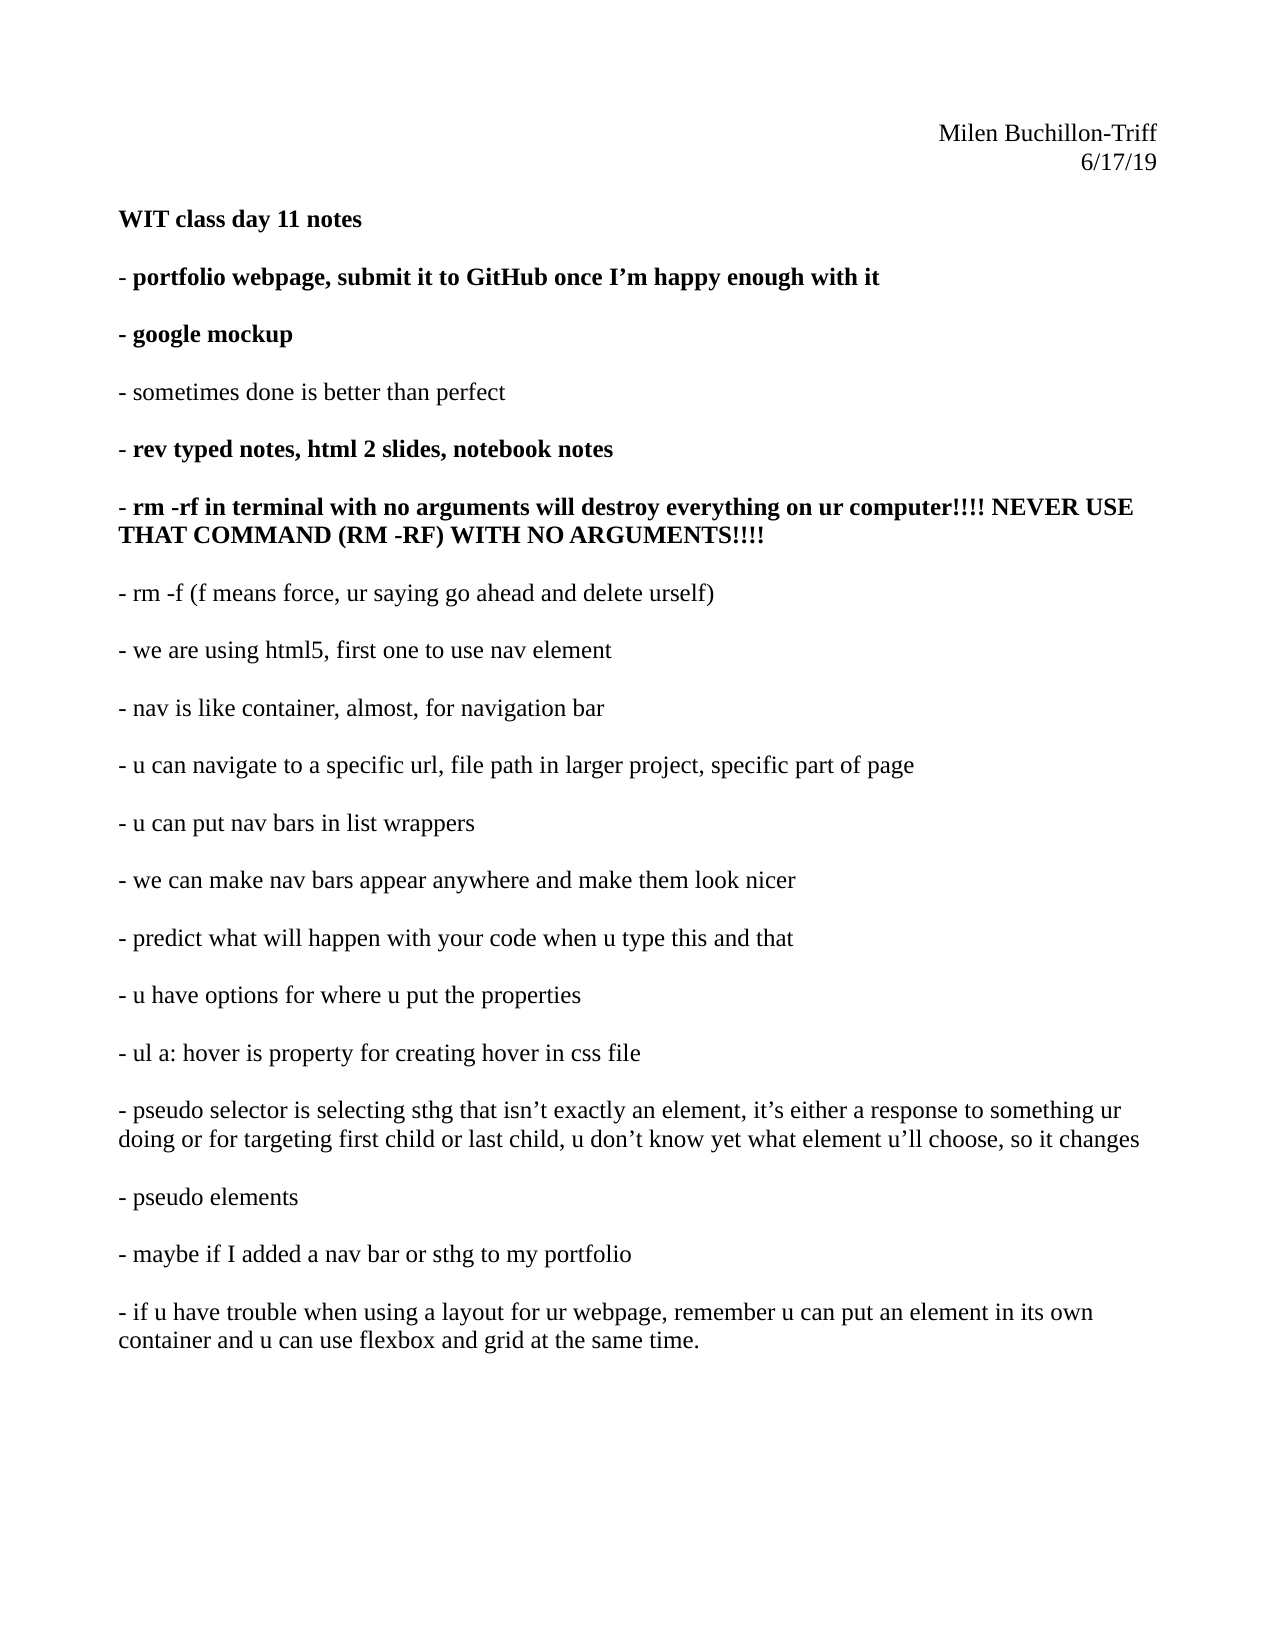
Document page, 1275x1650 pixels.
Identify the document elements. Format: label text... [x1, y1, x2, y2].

text - pseudo elements [118, 1182, 1157, 1211]
text - google mockup [118, 319, 1157, 348]
text - rev typed notes, html 2 slides, notebook notes [118, 434, 1157, 463]
text - u can navigate to a specific url, file path in larger project, specific part of page [118, 751, 1157, 779]
text - pseudo selector is selecting sthg that isn’t exactly an element, it’s either a response to something ur doing or for targeting first child or last child, u don’t know yet what element u’ll choose, so it changes [118, 1096, 1157, 1153]
text - if u have trouble when using a layout for ur webpage, remember u can put an element in its own container and u can use flexbox and grid at the same time. [118, 1297, 1157, 1354]
text - portfolio webpage, submit it to GitHub once I’m happy enough with it [118, 262, 1157, 291]
text WIT class day 11 notes [118, 204, 1157, 233]
text - u can put nav bars in list wrappers [118, 808, 1157, 837]
text - nav is like container, almost, for navigation bar [118, 693, 1157, 722]
text - ul a: hover is property for creating hover in css file [118, 1038, 1157, 1067]
text 6/17/19 [118, 147, 1157, 176]
text - rm -rf in terminal with no arguments will destroy everything on ur computer!!!! NEVER USE THAT COMMAND (RM -RF) WITH NO ARGUMENTS!!!! [118, 492, 1157, 549]
text - we can make nav bars appear anywhere and make them look nicer [118, 866, 1157, 894]
text - predict what will happen with your code when u type this and that [118, 923, 1157, 952]
text - we are using html5, first one to use nav element [118, 636, 1157, 664]
text Milen Buchillon-Triff [118, 118, 1157, 147]
text - maybe if I added a nav bar or sthg to my portfolio [118, 1239, 1157, 1268]
text - u have options for where u put the properties [118, 981, 1157, 1009]
text - sometimes done is better than perfect [118, 377, 1157, 406]
text - rm -f (f means force, ur saying go ahead and delete urself) [118, 578, 1157, 607]
